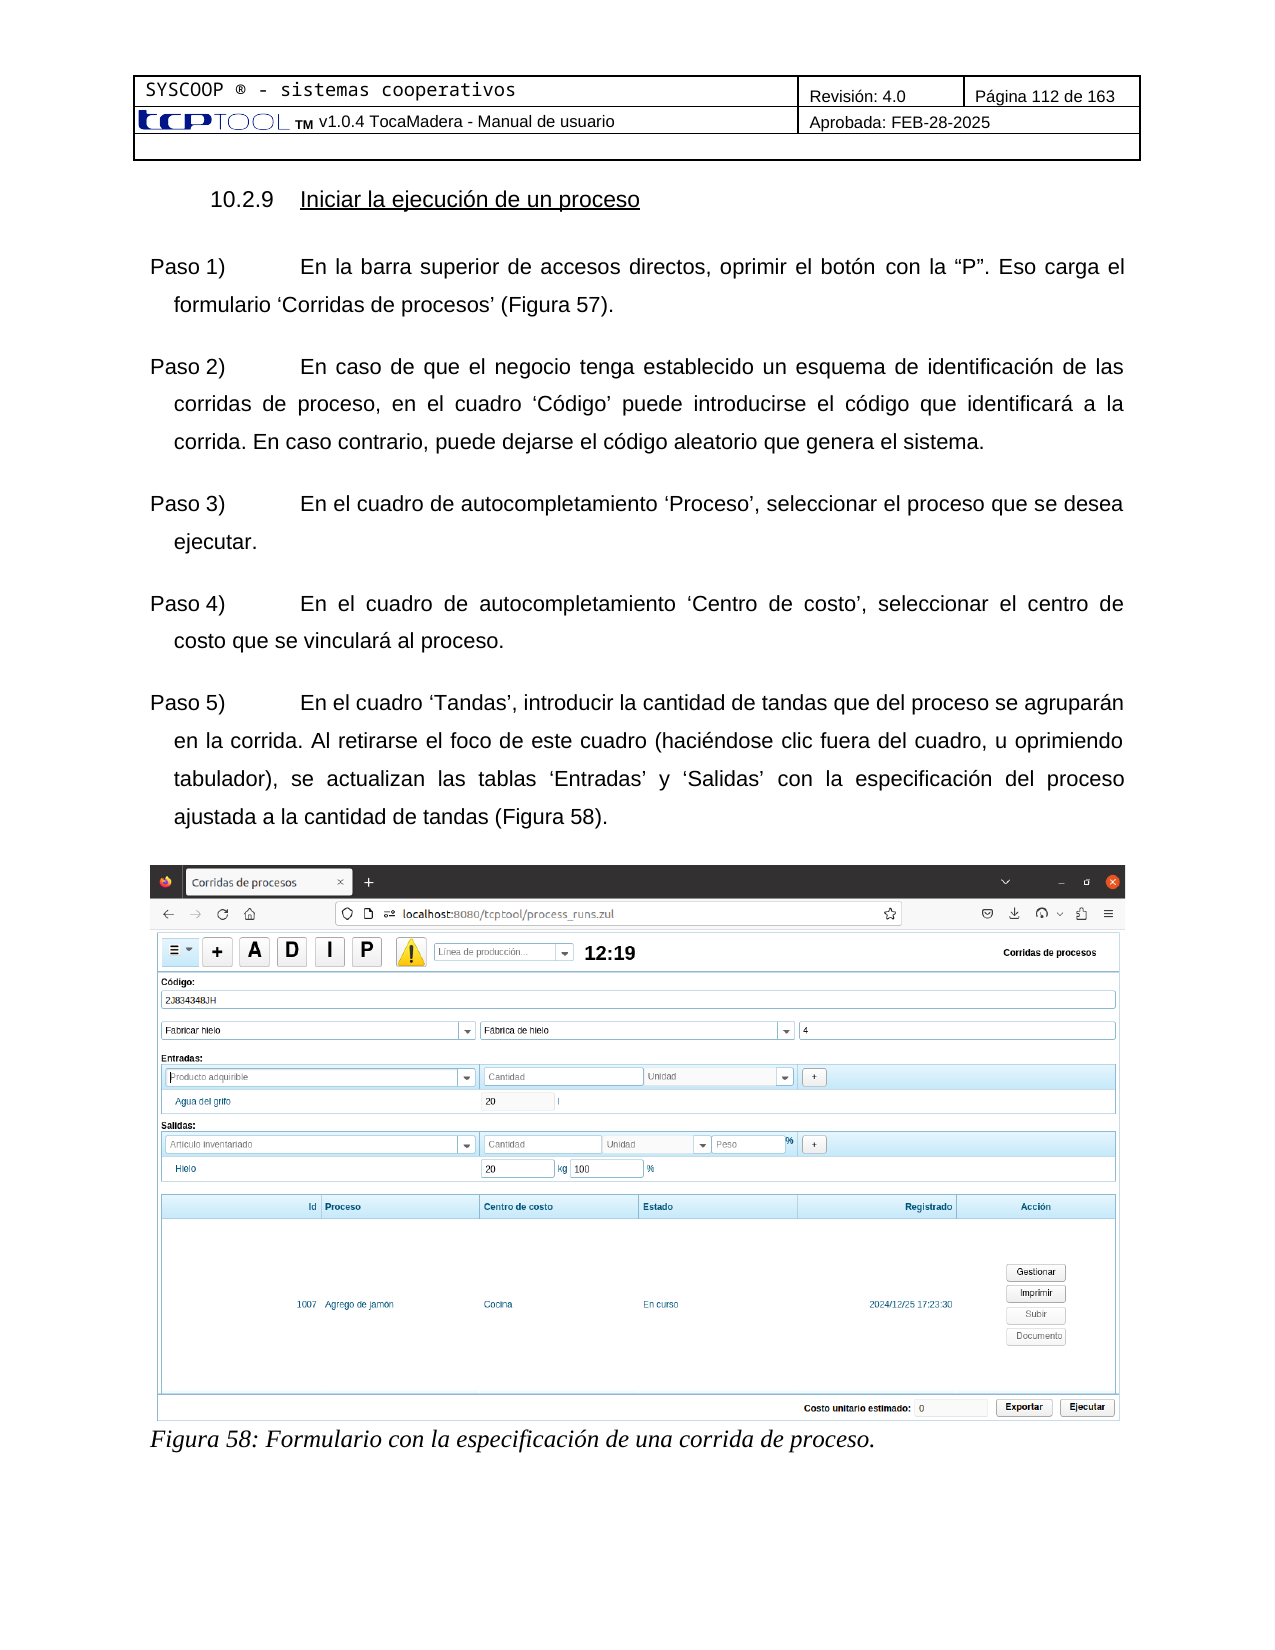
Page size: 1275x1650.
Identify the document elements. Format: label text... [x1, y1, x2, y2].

list En caso de que el negocio tenga establecido un esquema de identificación de las corridas de proceso, en el cuadro ‘Código’ puede introducirse el código que identificará a la corrida. En caso contrario, puede dejarse el código aleatorio que genera el sistema. [150, 353, 1125, 454]
list En la barra superior de accesos directos, oprimir el botón con la “P”. Eso carga el formulario ‘Corridas de procesos’ (Figura 57). [150, 254, 1125, 317]
list En el cuadro de autocompletamiento ‘Centro de costo’, seleccionar el centro de costo que se vinculará al proceso. [150, 591, 1125, 653]
list En el cuadro ‘Tandas’, introducir la cantidad de tandas que del proceso se agruparán en la corrida. Al retirarse el foco de este cuadro (haciéndose clic fuera del cuadro, u oprimiendo tabulador), se actualizan las tablas ‘Entradas’ y ‘Salidas’ con la especificación del proceso ajustada a la cantidad de tandas (Figura 58). [150, 690, 1125, 829]
picture [150, 865, 1125, 1424]
text Figura 58: Formulario con la especificación de una corrida de proceso. [150, 1424, 1125, 1453]
subtitle Iniciar la ejecución de un proceso [210, 186, 1125, 212]
picture [138, 110, 290, 130]
list En el cuadro de autocompletamiento ‘Proceso’, seleccionar el proceso que se desea ejecutar. [150, 491, 1125, 554]
